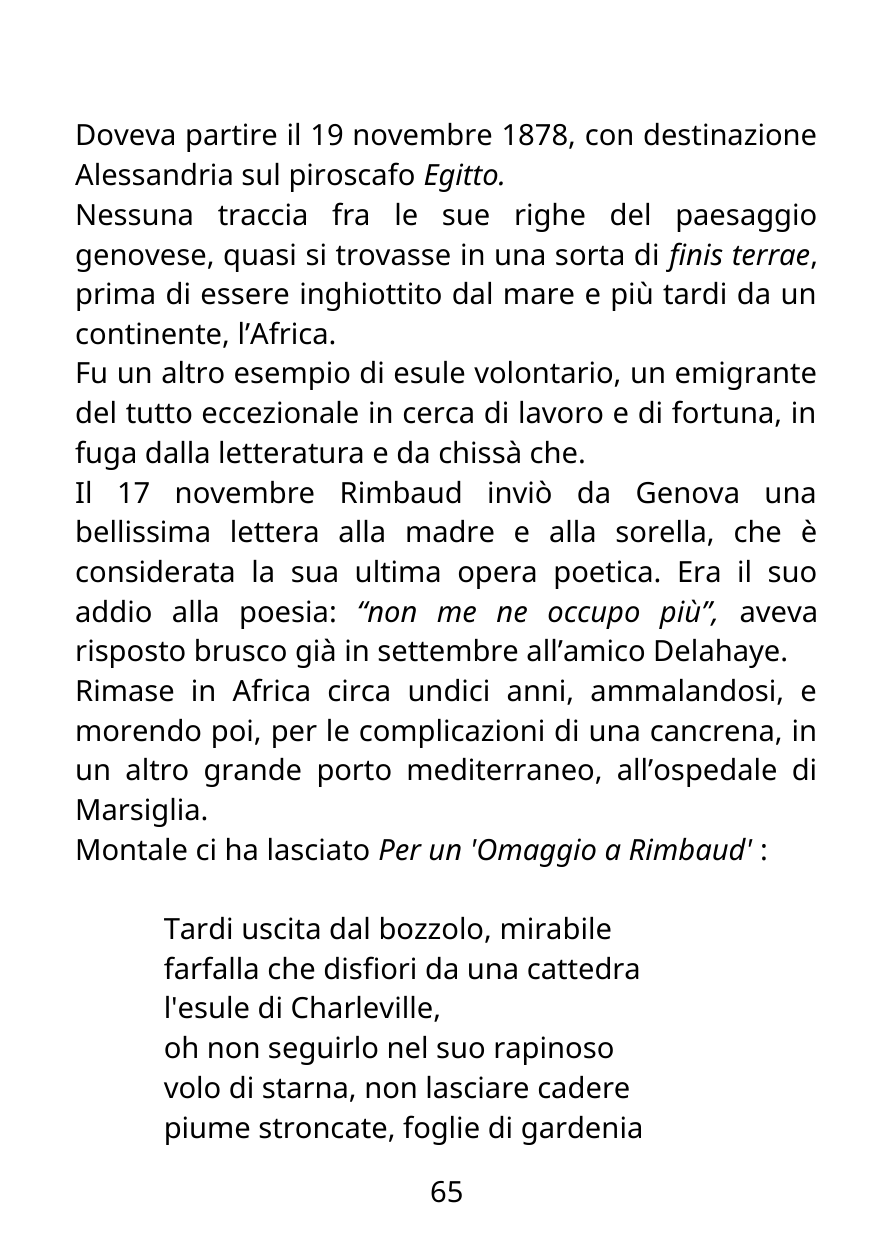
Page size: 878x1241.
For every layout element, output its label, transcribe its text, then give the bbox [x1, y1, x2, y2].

text l'esule di Charleville, [163, 988, 818, 1027]
text volo di starna, non lasciare cadere [163, 1067, 818, 1107]
text Fu un altro esempio di esule volontario, un emigrante del tutto eccezionale in cerca di lavoro e di fortuna, in fuga dalla letteratura e da chissà che. [75, 353, 818, 472]
text oh non seguirlo nel suo rapinoso [163, 1027, 818, 1067]
text Montale ci ha lasciato Per un 'Omaggio a Rimbaud' : [75, 829, 818, 869]
text Doveva partire il 19 novembre 1878, con destinazione Alessandria sul piroscafo Egitto. [75, 115, 818, 194]
text Rimase in Africa circa undici anni, ammalandosi, e morendo poi, per le complicazioni di una cancrena, in un altro grande porto mediterraneo, all’ospedale di Marsiglia. [75, 670, 818, 829]
text Tardi uscita dal bozzolo, mirabile [163, 908, 818, 948]
text farfalla che disfiori da una cattedra [163, 948, 818, 988]
text piume stroncate, foglie di gardenia [163, 1107, 818, 1147]
text Nessuna traccia fra le sue righe del paesaggio genovese, quasi si trovasse in una sorta di finis terrae, prima di essere inghiottito dal mare e più tardi da un continente, l’Africa. [75, 194, 818, 353]
text Il 17 novembre Rimbaud inviò da Genova una bellissima lettera alla madre e alla sorella, che è considerata la sua ultima opera poetica. Era il suo addio alla poesia: “non me ne occupo più”, aveva risposto brusco già in settembre all’amico Delahaye. [75, 472, 818, 670]
